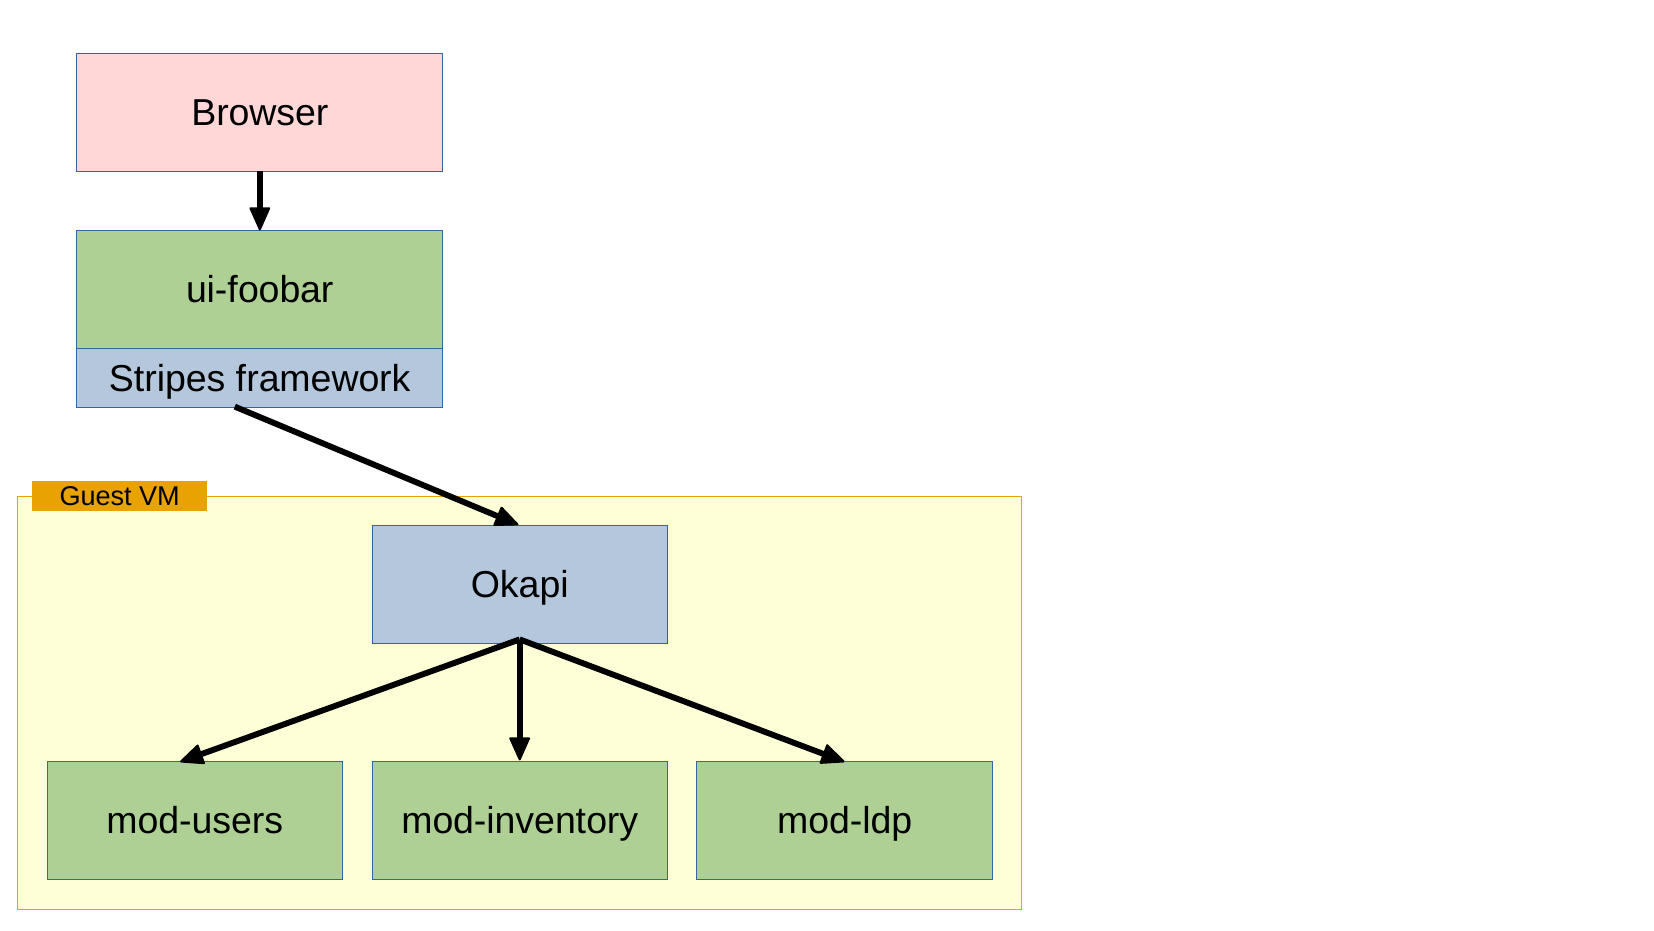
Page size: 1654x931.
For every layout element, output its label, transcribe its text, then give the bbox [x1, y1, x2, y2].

text_box mod-users [47, 761, 343, 880]
text_box mod-ldp [696, 761, 993, 880]
text_box [17, 496, 1022, 910]
text_box Stripes framework [76, 348, 443, 408]
text_box Guest VM [32, 481, 207, 511]
text_box Okapi [372, 525, 668, 644]
text_box Browser [76, 53, 443, 172]
text_box mod-inventory [372, 761, 668, 880]
text_box ui-foobar [76, 230, 443, 348]
